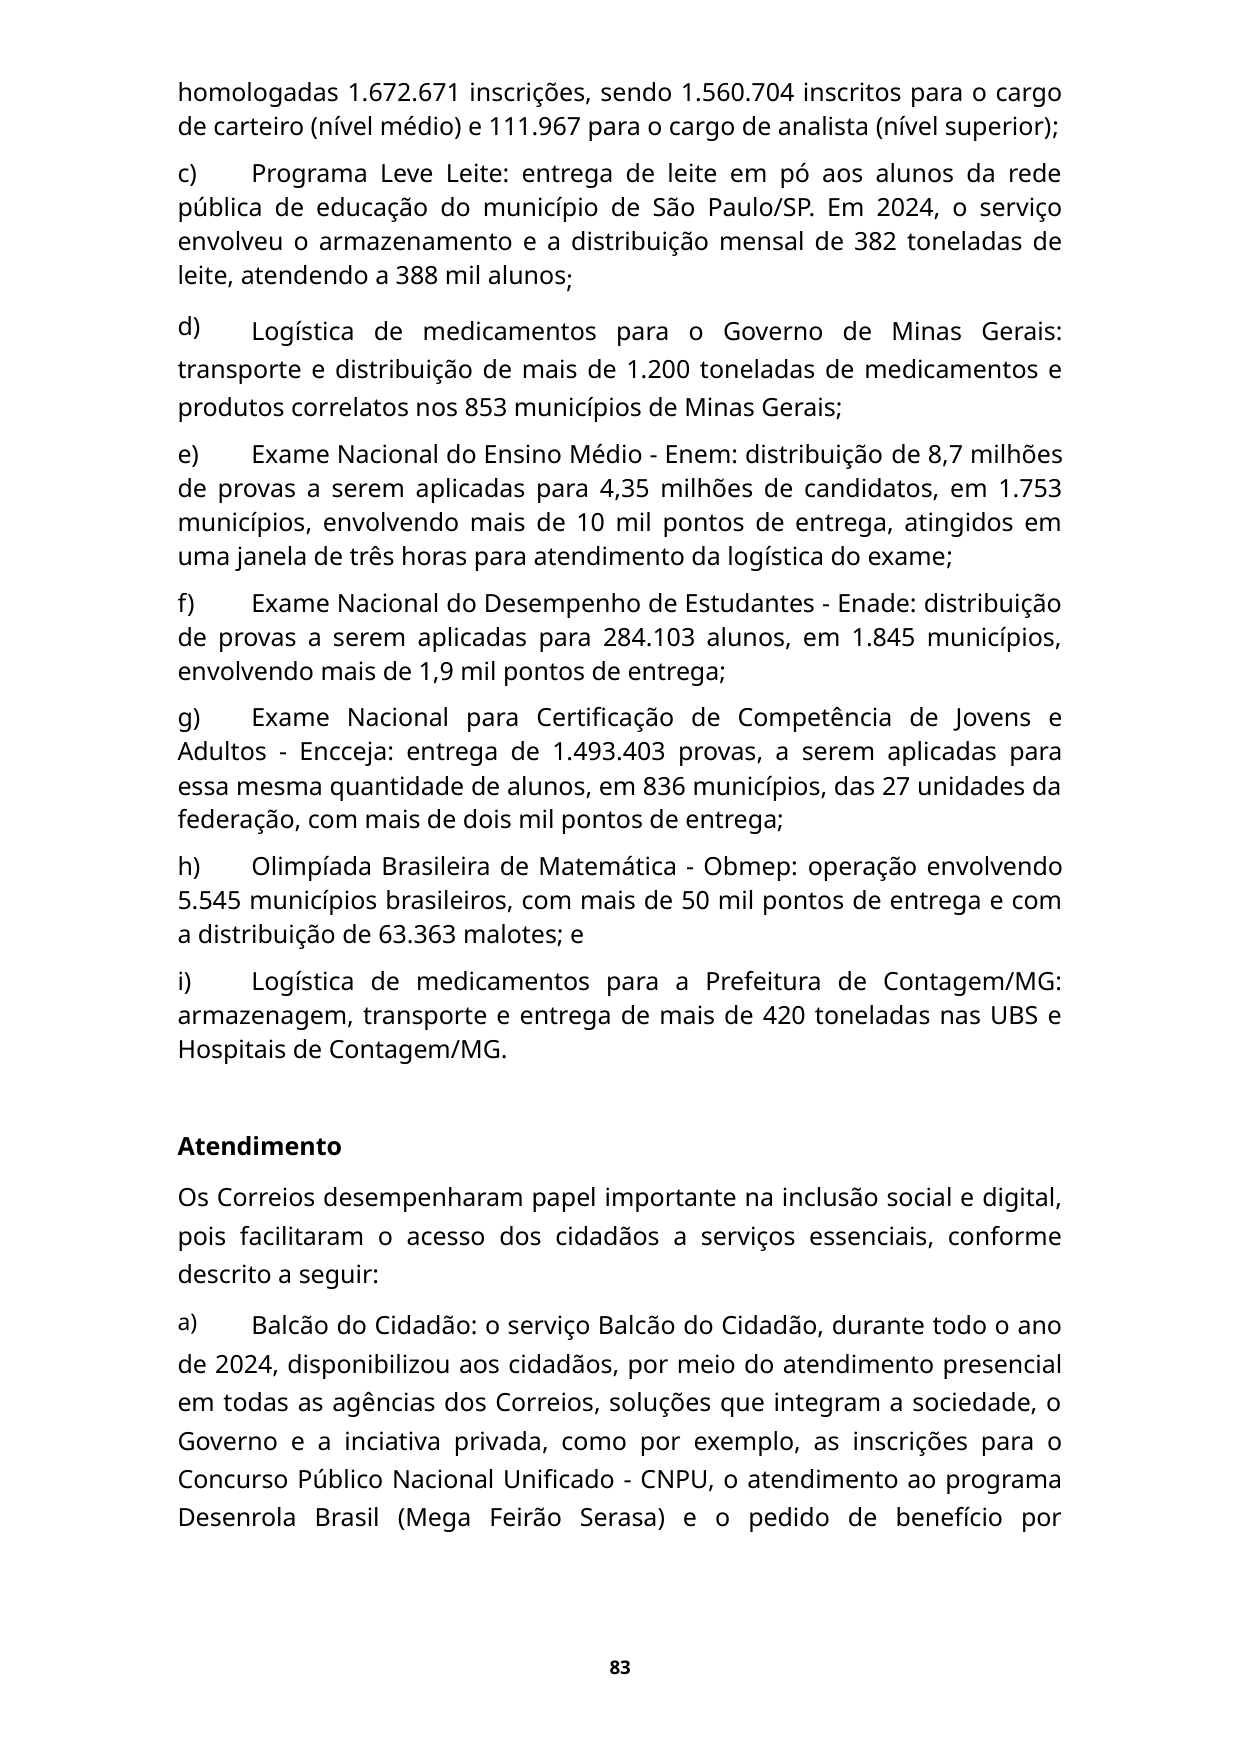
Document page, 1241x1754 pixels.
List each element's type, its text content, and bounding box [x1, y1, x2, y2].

list Logística de medicamentos para a Prefeitura de Contagem/MG: armazenagem, transporte e entrega de mais de 420 toneladas nas UBS e Hospitais de Contagem/MG. [177, 963, 1063, 1066]
text Atendimento [177, 1125, 1063, 1163]
list Logística de medicamentos para o Governo de Minas Gerais: transporte e distribuição de mais de 1.200 toneladas de medicamentos e produtos correlatos nos 853 municípios de Minas Gerais; [177, 309, 1063, 424]
list homologadas 1.672.671 inscrições, sendo 1.560.704 inscritos para o cargo de carteiro (nível médio) e 111.967 para o cargo de analista (nível superior); [177, 75, 1063, 143]
text Os Correios desempenharam papel importante na inclusão social e digital, pois facilitaram o acesso dos cidadãos a serviços essenciais, conforme descrito a seguir: [177, 1176, 1063, 1291]
list Exame Nacional para Certificação de Competência de Jovens e Adultos - Encceja: entrega de 1.493.403 provas, a serem aplicadas para essa mesma quantidade de alunos, em 836 municípios, das 27 unidades da federação, com mais de dois mil pontos de entrega; [177, 700, 1063, 836]
list Exame Nacional do Desempenho de Estudantes - Enade: distribuição de provas a serem aplicadas para 284.103 alunos, em 1.845 municípios, envolvendo mais de 1,9 mil pontos de entrega; [177, 585, 1063, 687]
list Programa Leve Leite: entrega de leite em pó aos alunos da rede pública de educação do município de São Paulo/SP. Em 2024, o serviço envolveu o armazenamento e a distribuição mensal de 382 toneladas de leite, atendendo a 388 mil alunos; [177, 156, 1063, 296]
list Olimpíada Brasileira de Matemática - Obmep: operação envolvendo 5.545 municípios brasileiros, com mais de 50 mil pontos de entrega e com a distribuição de 63.363 malotes; e [177, 849, 1063, 951]
list Balcão do Cidadão: o serviço Balcão do Cidadão, durante todo o ano de 2024, disponibilizou aos cidadãos, por meio do atendimento presencial em todas as agências dos Correios, soluções que integram a sociedade, o Governo e a inciativa privada, como por exemplo, as inscrições para o Concurso Público Nacional Unificado - CNPU, o atendimento ao programa Desenrola Brasil (Mega Feirão Serasa) e o pedido de benefício por [177, 1303, 1063, 1534]
list Exame Nacional do Ensino Médio - Enem: distribuição de 8,7 milhões de provas a serem aplicadas para 4,35 milhões de candidatos, em 1.753 municípios, envolvendo mais de 10 mil pontos de entrega, atingidos em uma janela de três horas para atendimento da logística do exame; [177, 437, 1063, 573]
